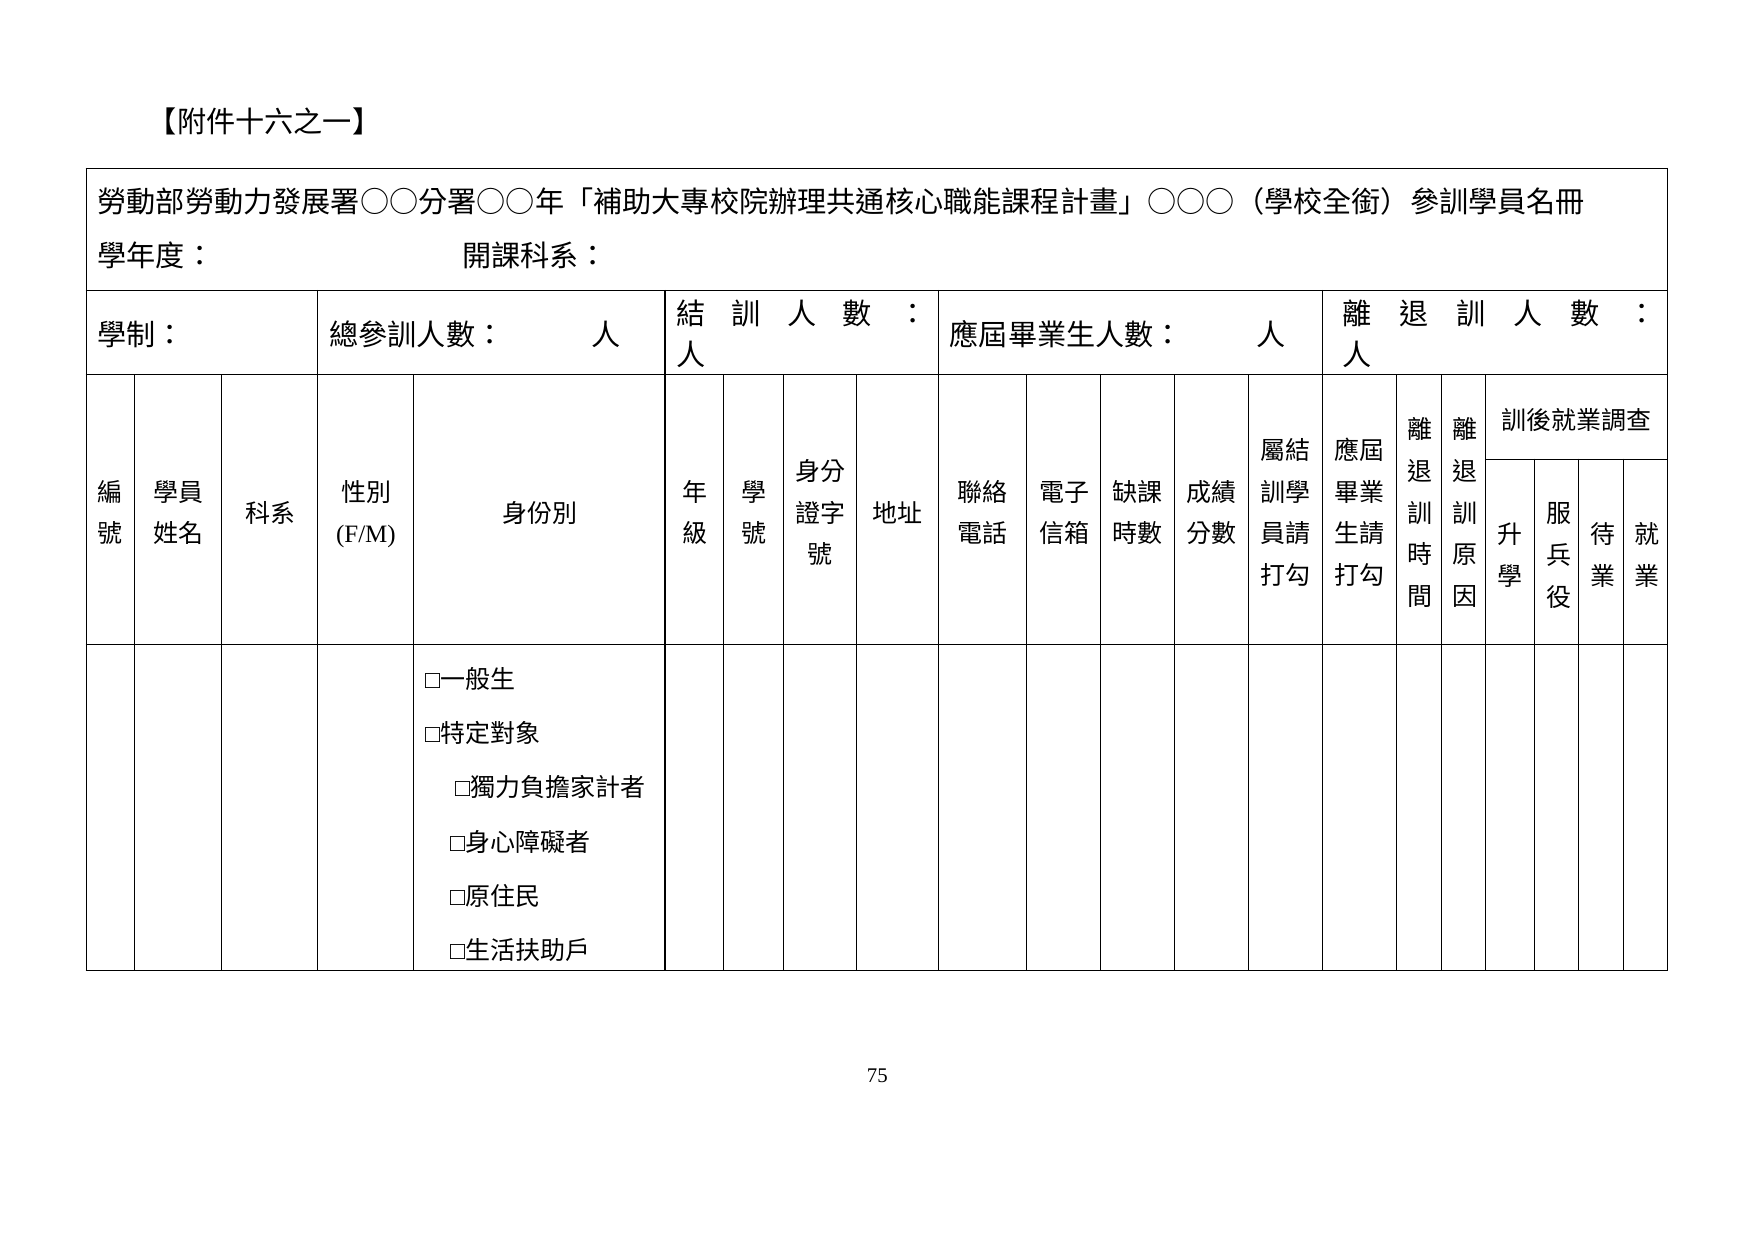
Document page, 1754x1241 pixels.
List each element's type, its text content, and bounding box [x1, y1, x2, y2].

table_cell □一般生 □特定對象 □獨力負擔家計者 □身心障礙者 □原住民 □生活扶助戶 [414, 645, 664, 970]
table_cell [724, 645, 783, 970]
table_cell 學號 [724, 375, 783, 644]
table_cell [939, 645, 1026, 970]
table_cell 性別(F/M) [318, 375, 413, 644]
table_cell [1397, 645, 1441, 970]
table_cell 學制： [87, 291, 317, 374]
table_cell 年級 [666, 375, 723, 644]
table_cell 升學 [1486, 460, 1534, 644]
table_cell [1535, 645, 1578, 970]
table_cell 科系 [222, 375, 317, 644]
table_cell 服兵役 [1535, 460, 1578, 644]
table_cell 待業 [1579, 460, 1623, 644]
table_cell [1624, 645, 1667, 970]
table_cell [1249, 645, 1322, 970]
table_cell [1101, 645, 1174, 970]
table_cell 學員 姓名 [135, 375, 221, 644]
table_cell [318, 645, 413, 970]
table_cell 應屆畢業生人數： 人 [939, 291, 1322, 374]
table_cell [87, 645, 134, 970]
table_cell 訓後就業調查 [1486, 375, 1667, 458]
table_cell 編號 [87, 375, 134, 644]
table_cell [1175, 645, 1248, 970]
table_cell 離退訓時間 [1397, 375, 1441, 644]
table_cell 離退訓人數： 人 [1323, 291, 1667, 374]
table_cell [1442, 645, 1485, 970]
text 【附件十六之一】 [148, 89, 1606, 143]
table_cell [1323, 645, 1396, 970]
table_cell [1027, 645, 1100, 970]
table_cell [666, 645, 723, 970]
table_cell 缺課時數 [1101, 375, 1174, 644]
table_cell [1579, 645, 1623, 970]
table_cell [222, 645, 317, 970]
table_cell 離退訓原因 [1442, 375, 1485, 644]
table_cell 就業 [1624, 460, 1667, 644]
table_cell 應屆畢業生請打勾 [1323, 375, 1396, 644]
table_header 勞動部勞動力發展署○○分署○○年「補助大專校院辦理共通核心職能課程計畫」○○○（學校全銜）參訓學員名冊 學年度： 開課科系： [87, 169, 1667, 290]
table_cell [135, 645, 221, 970]
table_cell 地址 [857, 375, 938, 644]
table_cell 聯絡電話 [939, 375, 1026, 644]
table_cell [857, 645, 938, 970]
table_cell 屬結訓學員請打勾 [1249, 375, 1322, 644]
table_cell 結訓人數： 人 [666, 291, 938, 374]
table_cell 身分證字號 [784, 375, 856, 644]
table_cell [784, 645, 856, 970]
table_cell 成績分數 [1175, 375, 1248, 644]
table_cell 電子信箱 [1027, 375, 1100, 644]
table_cell 身份別 [414, 375, 664, 644]
table_cell 總參訓人數： 人 [318, 291, 664, 374]
table_cell [1486, 645, 1534, 970]
